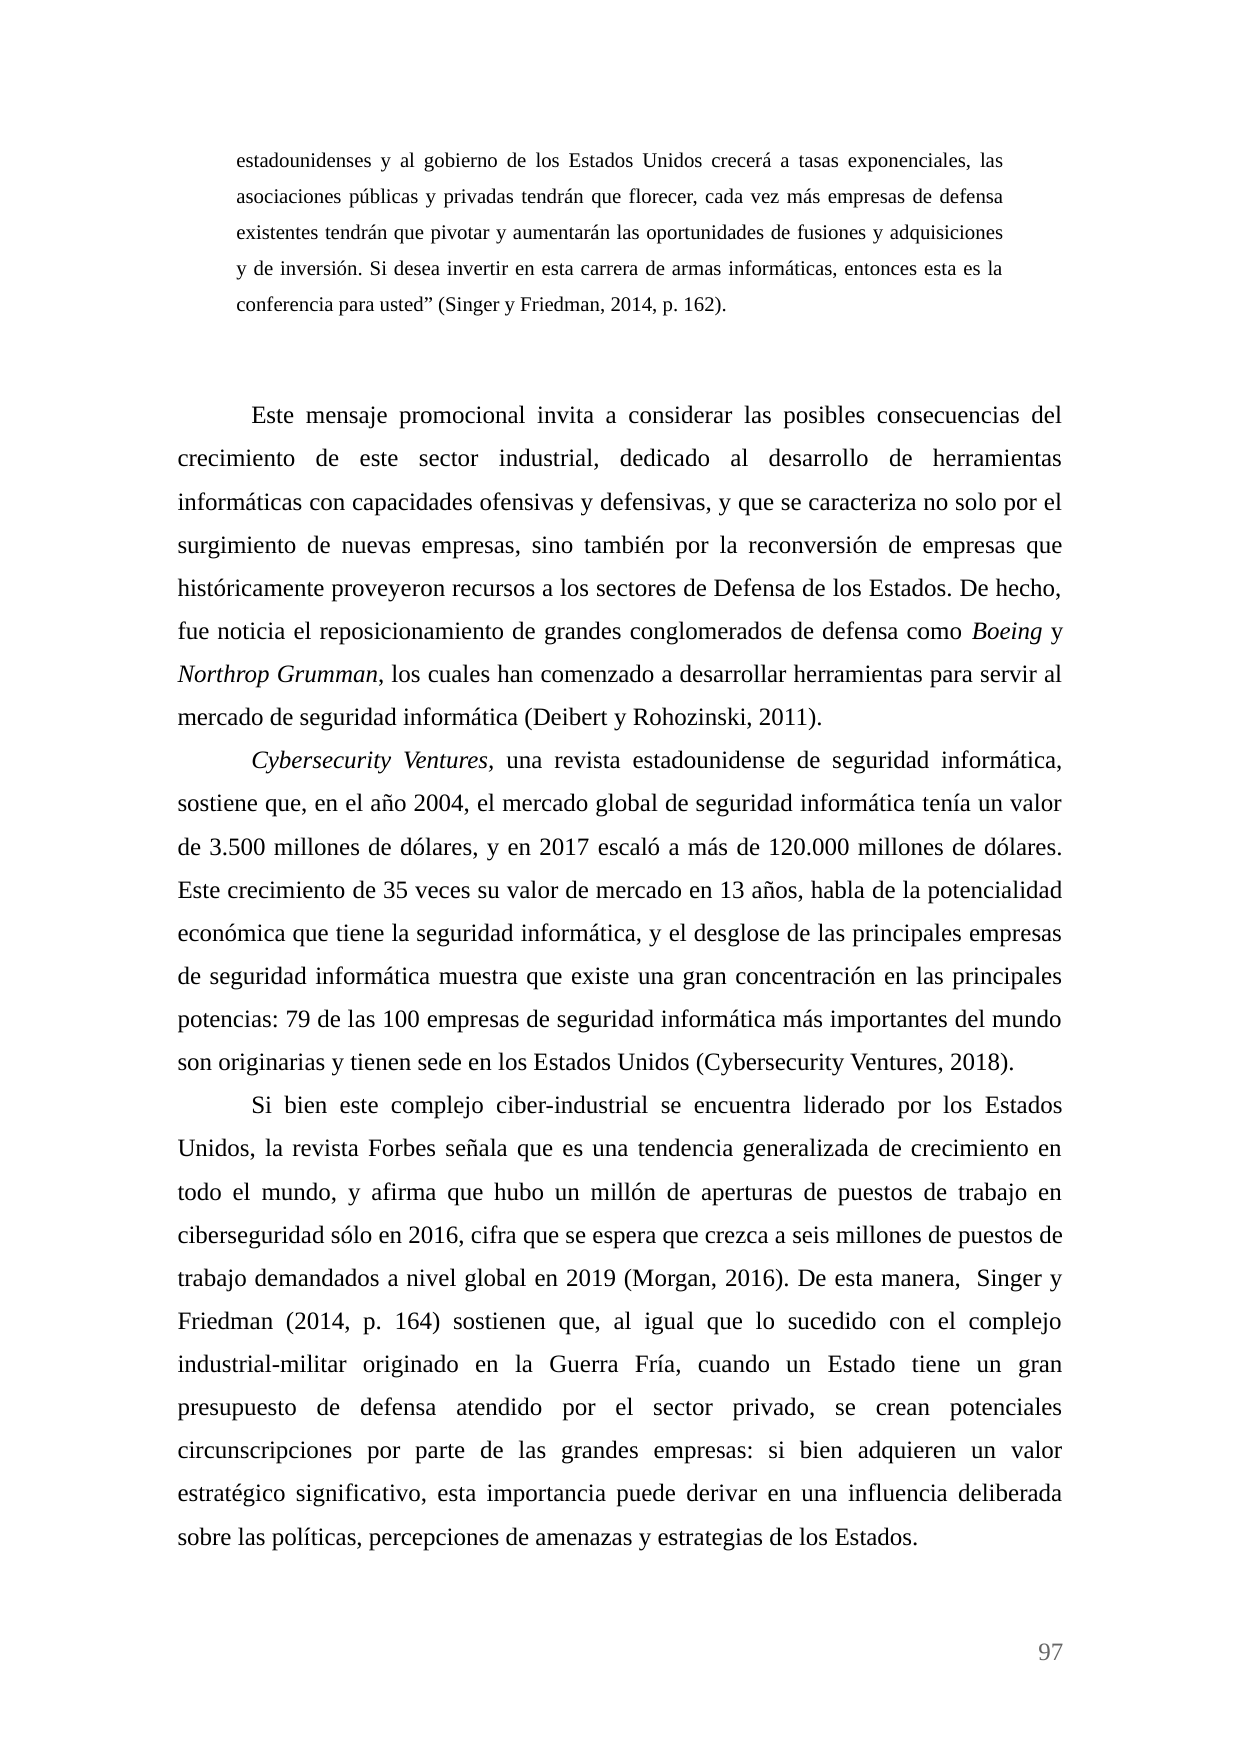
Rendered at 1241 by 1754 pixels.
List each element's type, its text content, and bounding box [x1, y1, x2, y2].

text Este mensaje promocional invita a considerar las posibles consecuencias del crecimiento de este sector industrial, dedicado al desarrollo de herramientas informáticas con capacidades ofensivas y defensivas, y que se caracteriza no solo por el surgimiento de nuevas empresas, sino también por la reconversión de empresas que históricamente proveyeron recursos a los sectores de Defensa de los Estados. De hecho, fue noticia el reposicionamiento de grandes conglomerados de defensa como Boeing y Northrop Grumman, los cuales han comenzado a desarrollar herramientas para servir al mercado de seguridad informática (Deibert y Rohozinski, 2011). [177, 400, 1063, 731]
text Si bien este complejo ciber-industrial se encuentra liderado por los Estados Unidos, la revista Forbes señala que es una tendencia generalizada de crecimiento en todo el mundo, y afirma que hubo un millón de aperturas de puestos de trabajo en ciberseguridad sólo en 2016, cifra que se espera que crezca a seis millones de puestos de trabajo demandados a nivel global en 2019 (Morgan, 2016). De esta manera, Singer y Friedman (2014, p. 164) sostienen que, al igual que lo sucedido con el complejo industrial-militar originado en la Guerra Fría, cuando un Estado tiene un gran presupuesto de defensa atendido por el sector privado, se crean potenciales circunscripciones por parte de las grandes empresas: si bien adquieren un valor estratégico significativo, esta importancia puede derivar en una influencia deliberada sobre las políticas, percepciones de amenazas y estrategias de los Estados. [177, 1090, 1063, 1550]
text Cybersecurity Ventures, una revista estadounidense de seguridad informática, sostiene que, en el año 2004, el mercado global de seguridad informática tenía un valor de 3.500 millones de dólares, y en 2017 escaló a más de 120.000 millones de dólares. Este crecimiento de 35 veces su valor de mercado en 13 años, habla de la potencialidad económica que tiene la seguridad informática, y el desglose de las principales empresas de seguridad informática muestra que existe una gran concentración en las principales potencias: 79 de las 100 empresas de seguridad informática más importantes del mundo son originarias y tienen sede en los Estados Unidos (Cybersecurity Ventures, 2018). [177, 745, 1063, 1076]
text estadounidenses y al gobierno de los Estados Unidos crecerá a tasas exponenciales, las asociaciones públicas y privadas tendrán que florecer, cada vez más empresas de defensa existentes tendrán que pivotar y aumentarán las oportunidades de fusiones y adquisiciones y de inversión. Si desea invertir en esta carrera de armas informáticas, entonces esta es la conferencia para usted” (Singer y Friedman, 2014, p. 162). [236, 148, 1004, 316]
